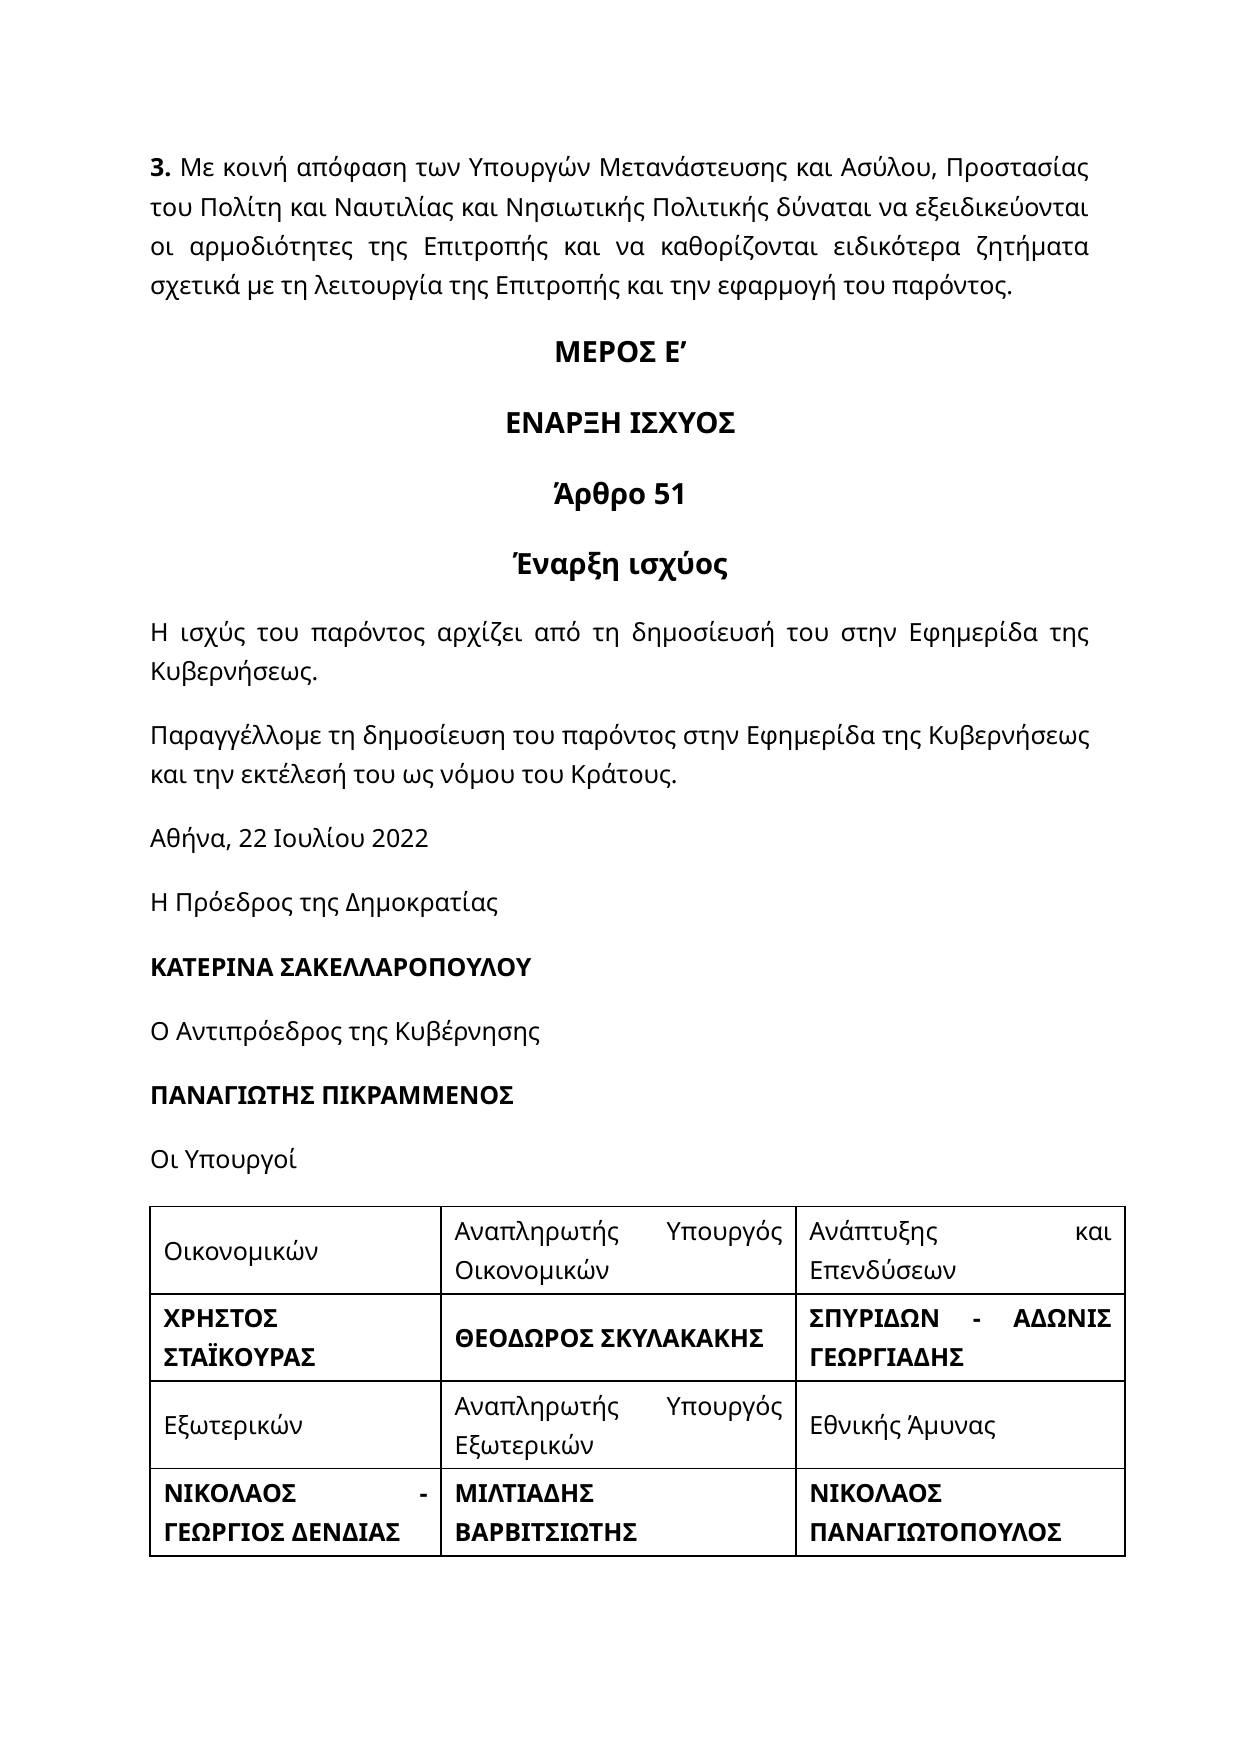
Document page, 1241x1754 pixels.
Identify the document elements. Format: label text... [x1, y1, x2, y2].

text Αθήνα, 22 Ιουλίου 2022 [150, 821, 1090, 855]
subtitle Έναρξη ισχύος [150, 543, 1090, 583]
text 3. Με κοινή απόφαση των Υπουργών Μετανάστευσης και Ασύλου, Προστασίας του Πολίτη και Ναυτιλίας και Νησιωτικής Πολιτικής δύναται να εξειδικεύονται οι αρμοδιότητες της Επιτροπής και να καθορίζονται ειδικότερα ζητήματα σχετικά με τη λειτουργία της Επιτροπής και την εφαρμογή του παρόντος. [150, 150, 1090, 302]
table_cell ΘΕΟΔΩΡΟΣ ΣΚΥΛΑΚΑΚΗΣ [442, 1295, 795, 1380]
table_header Ανάπτυξης και Επενδύσεων [797, 1207, 1124, 1293]
table_cell ΝΙΚΟΛΑΟΣ - ΓΕΩΡΓΙΟΣ ΔΕΝΔΙΑΣ [151, 1469, 440, 1555]
table_cell ΝΙΚΟΛΑΟΣ ΠΑΝΑΓΙΩΤΟΠΟΥΛΟΣ [797, 1469, 1124, 1555]
table_header Οικονομικών [151, 1207, 440, 1293]
table_cell ΣΠΥΡΙΔΩΝ - ΑΔΩΝΙΣ ΓΕΩΡΓΙΑΔΗΣ [797, 1295, 1124, 1380]
table_cell ΧΡΗΣΤΟΣ ΣΤΑΪΚΟΥΡΑΣ [151, 1295, 440, 1380]
table_cell Εθνικής Άμυνας [797, 1382, 1124, 1468]
subtitle ΜΕΡΟΣ Ε’ [150, 332, 1090, 371]
table_cell ΜΙΛΤΙΑΔΗΣ ΒΑΡΒΙΤΣΙΩΤΗΣ [442, 1469, 795, 1555]
table_cell Εξωτερικών [151, 1382, 440, 1468]
subtitle Άρθρο 51 [150, 473, 1090, 513]
text Η ισχύς του παρόντος αρχίζει από τη δημοσίευσή του στην Εφημερίδα της Κυβερνήσεως. [150, 614, 1090, 687]
text Ο Αντιπρόεδρος της Κυβέρνησης [150, 1013, 1090, 1047]
text Παραγγέλλομε τη δημοσίευση του παρόντος στην Εφημερίδα της Κυβερνήσεως και την εκτέλεσή του ως νόμου του Κράτους. [150, 717, 1090, 791]
text Οι Υπουργοί [150, 1142, 1090, 1176]
table_cell Αναπληρωτής Υπουργός Εξωτερικών [442, 1382, 795, 1468]
text Η Πρόεδρος της Δημοκρατίας [150, 885, 1090, 919]
subtitle ΕΝΑΡΞΗ ΙΣΧΥΟΣ [150, 402, 1090, 442]
text ΚΑΤΕΡΙΝΑ ΣΑΚΕΛΛΑΡΟΠΟΥΛΟΥ [150, 949, 1090, 983]
text ΠΑΝΑΓΙΩΤΗΣ ΠΙΚΡΑΜΜΕΝΟΣ [150, 1077, 1090, 1112]
table_header Αναπληρωτής Υπουργός Οικονομικών [442, 1207, 795, 1293]
